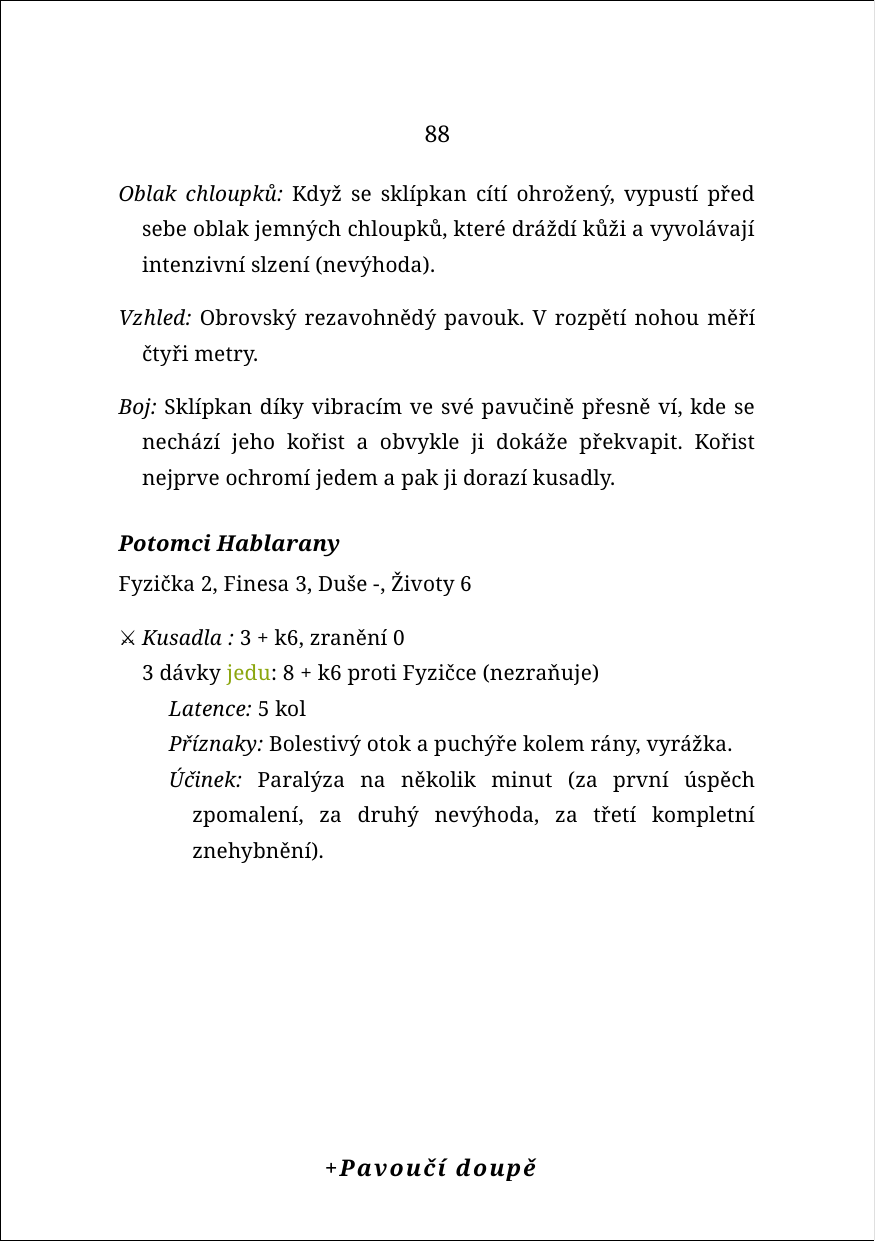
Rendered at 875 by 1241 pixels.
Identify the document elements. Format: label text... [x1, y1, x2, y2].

text 3 dávky jedu: 8 + k6 proti Fyzičce (nezraňuje) [142, 658, 756, 687]
text Vzhled: Obrovský rezavohnědý pavouk. V rozpětí nohou měří čtyři metry. [118, 303, 756, 367]
text Příznaky: Bolestivý otok a puchýře kolem rány, vyrážka. [168, 729, 756, 758]
text Fyzička 2, Finesa 3, Duše -, Životy 6 [118, 569, 756, 598]
text Oblak chloupků: Když se sklípkan cítí ohrožený, vypustí před sebe oblak jemných chloupků, které dráždí kůži a vyvolávají intenzivní slzení (nevýhoda). [118, 179, 756, 278]
text Účinek: Paralýza na několik minut (za první úspěch zpomalení, za druhý nevýhoda, za třetí kompletní znehybnění). [168, 765, 756, 864]
text ⚔ Kusadla : 3 + k6, zranění 0 [118, 623, 756, 651]
text Latence: 5 kol [168, 694, 756, 722]
subtitle Potomci Hablarany [118, 528, 756, 558]
text Boj: Sklípkan díky vibracím ve své pavučině přesně ví, kde se nechází jeho kořist a obvykle ji dokáže překvapit. Kořist nejprve ochromí jedem a pak ji dorazí kusadly. [118, 392, 756, 491]
